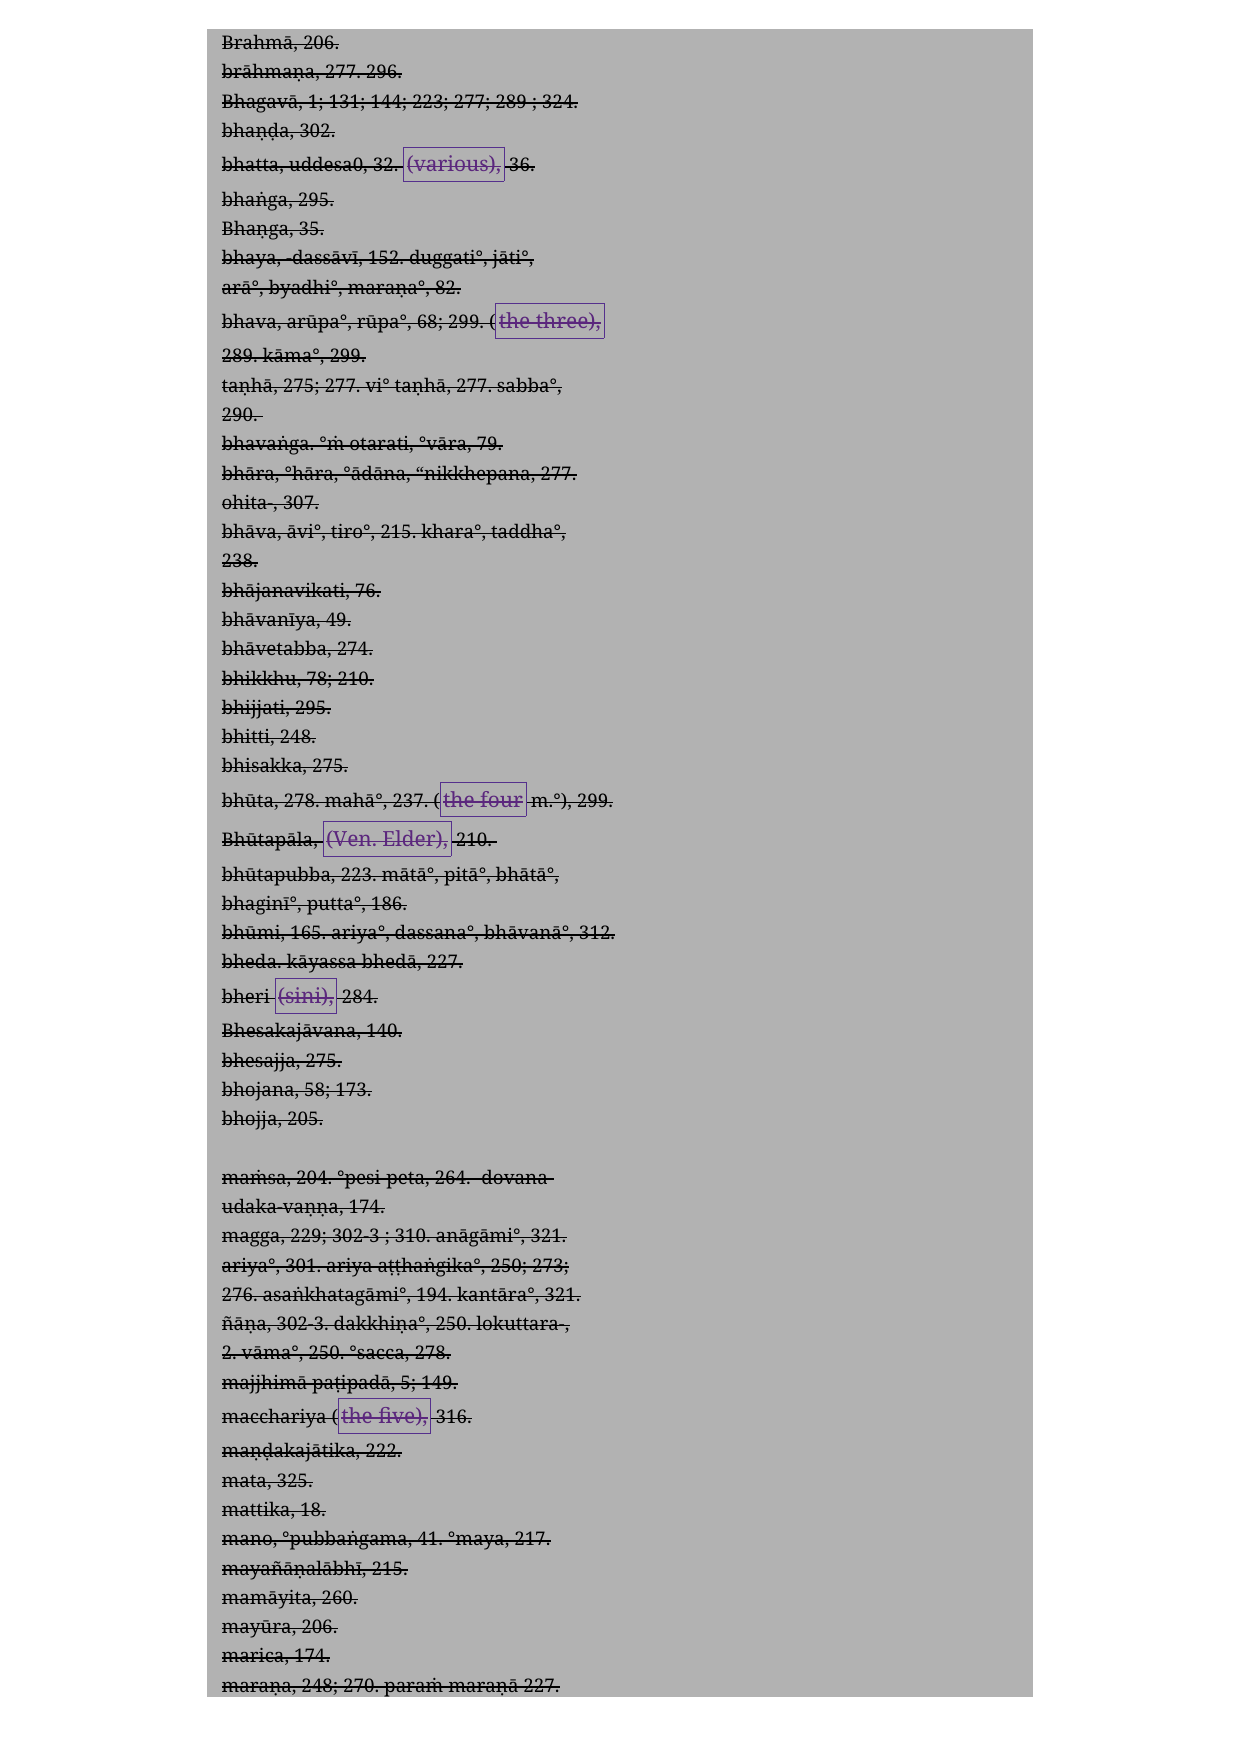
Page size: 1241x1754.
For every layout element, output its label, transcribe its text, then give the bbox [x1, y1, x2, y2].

text 238. [207, 548, 1033, 573]
text magga, 229; 302-3 ; 310. anāgāmi°, 321. [207, 1223, 1033, 1248]
text mata, 325. [207, 1467, 1033, 1493]
text bhāra, °hāra, °ādāna, “nikkhepana, 277. [207, 460, 1033, 485]
text the five), [339, 1399, 430, 1433]
text ñāṇa, 302-3. dakkhiṇa°, 250. lokuttara-, [207, 1310, 1033, 1336]
text 290. [207, 401, 1033, 427]
text bhitti, 248. [207, 723, 1033, 749]
text udaka-vaṇṇa, 174. [207, 1193, 1033, 1219]
text Brahmā, 206. [207, 29, 1033, 55]
text bhatta, uddesa0, 32. [207, 147, 403, 181]
text the three), [496, 304, 604, 338]
text mayañāṇalābhī, 215. [207, 1555, 1033, 1580]
text ariya°, 301. ariya aṭṭhaṅgika°, 250; 273; [207, 1252, 1033, 1277]
text Bhesakajāvana, 140. [207, 1018, 1033, 1043]
text [605, 303, 1033, 338]
text maṇḍakajātika, 222. [207, 1438, 1033, 1463]
text bhāvanīya, 49. [207, 606, 1033, 632]
text bhūta, 278. mahā°, 237. ( [207, 782, 440, 816]
text bhāva, āvi°, tiro°, 215. khara°, taddha°, [207, 518, 1033, 544]
text bheri [207, 978, 275, 1013]
text (sini), [276, 979, 336, 1013]
text (various), [404, 148, 504, 181]
text 36. [505, 147, 1033, 181]
text bhūmi, 165. ariya°, dassana°, bhāvanā°, 312. [207, 919, 1033, 945]
text bhavaṅga. °ṁ otarati, °vāra, 79. [207, 431, 1033, 456]
text 210. [452, 821, 1033, 856]
text bhojja, 205. [207, 1106, 1033, 1131]
text 316. [431, 1398, 1033, 1433]
text arā°, byadhi°, maraṇa°, 82. [207, 274, 1033, 299]
text marica, 174. [207, 1643, 1033, 1668]
text bheda. kāyassa bhedā, 227. [207, 949, 1033, 974]
text macchariya ( [207, 1398, 338, 1433]
text bhājanavikati, 76. [207, 577, 1033, 602]
text (Ven. Elder), [324, 822, 451, 856]
text 2. vāma°, 250. °sacca, 278. [207, 1340, 1033, 1365]
text mano, °pubbaṅgama, 41. °maya, 217. [207, 1526, 1033, 1551]
text Bhaṇga, 35. [207, 215, 1033, 241]
text mattika, 18. [207, 1496, 1033, 1522]
text bhaya, -dassāvī, 152. duggati°, jāti°, [207, 245, 1033, 270]
text mayūra, 206. [207, 1613, 1033, 1639]
text the four [441, 783, 526, 816]
text bhāvetabba, 274. [207, 636, 1033, 661]
text bhaginī°, putta°, 186. [207, 890, 1033, 916]
text bhisakka, 275. [207, 753, 1033, 778]
text brāhmaṇa, 277. 296. [207, 59, 1033, 84]
text bhijjati, 295. [207, 694, 1033, 719]
text majjhimā paṭipadā, 5; 149. [207, 1369, 1033, 1394]
text bhaṅga, 295. [207, 186, 1033, 212]
text 289. kāma°, 299. [207, 343, 1033, 368]
text 284. [337, 978, 1033, 1013]
text 276. asaṅkhatagāmi°, 194. kantāra°, 321. [207, 1281, 1033, 1307]
text bhikkhu, 78; 210. [207, 665, 1033, 690]
text mamāyita, 260. [207, 1584, 1033, 1610]
text bhesajja, 275. [207, 1047, 1033, 1072]
text bhava, arūpa°, rūpa°, 68; 299. ( [207, 303, 495, 338]
text Bhagavā, 1; 131; 144; 223; 277; 289 ; 324. [207, 88, 1033, 113]
text m.°), 299. [527, 782, 1033, 816]
text bhaṇḍa, 302. [207, 117, 1033, 143]
text maraṇa, 248; 270. paraṁ maraṇā 227. [207, 1672, 1033, 1697]
text bhūtapubba, 223. mātā°, pitā°, bhātā°, [207, 861, 1033, 887]
text taṇhā, 275; 277. vi° taṇhā, 277. sabba°, [207, 372, 1033, 398]
text Bhūtapāla, [207, 821, 323, 856]
text maṁsa, 204. °pesi-peta, 264. -dovana- [207, 1164, 1033, 1189]
text ohita-, 307. [207, 489, 1033, 515]
text bhojana, 58; 173. [207, 1076, 1033, 1102]
